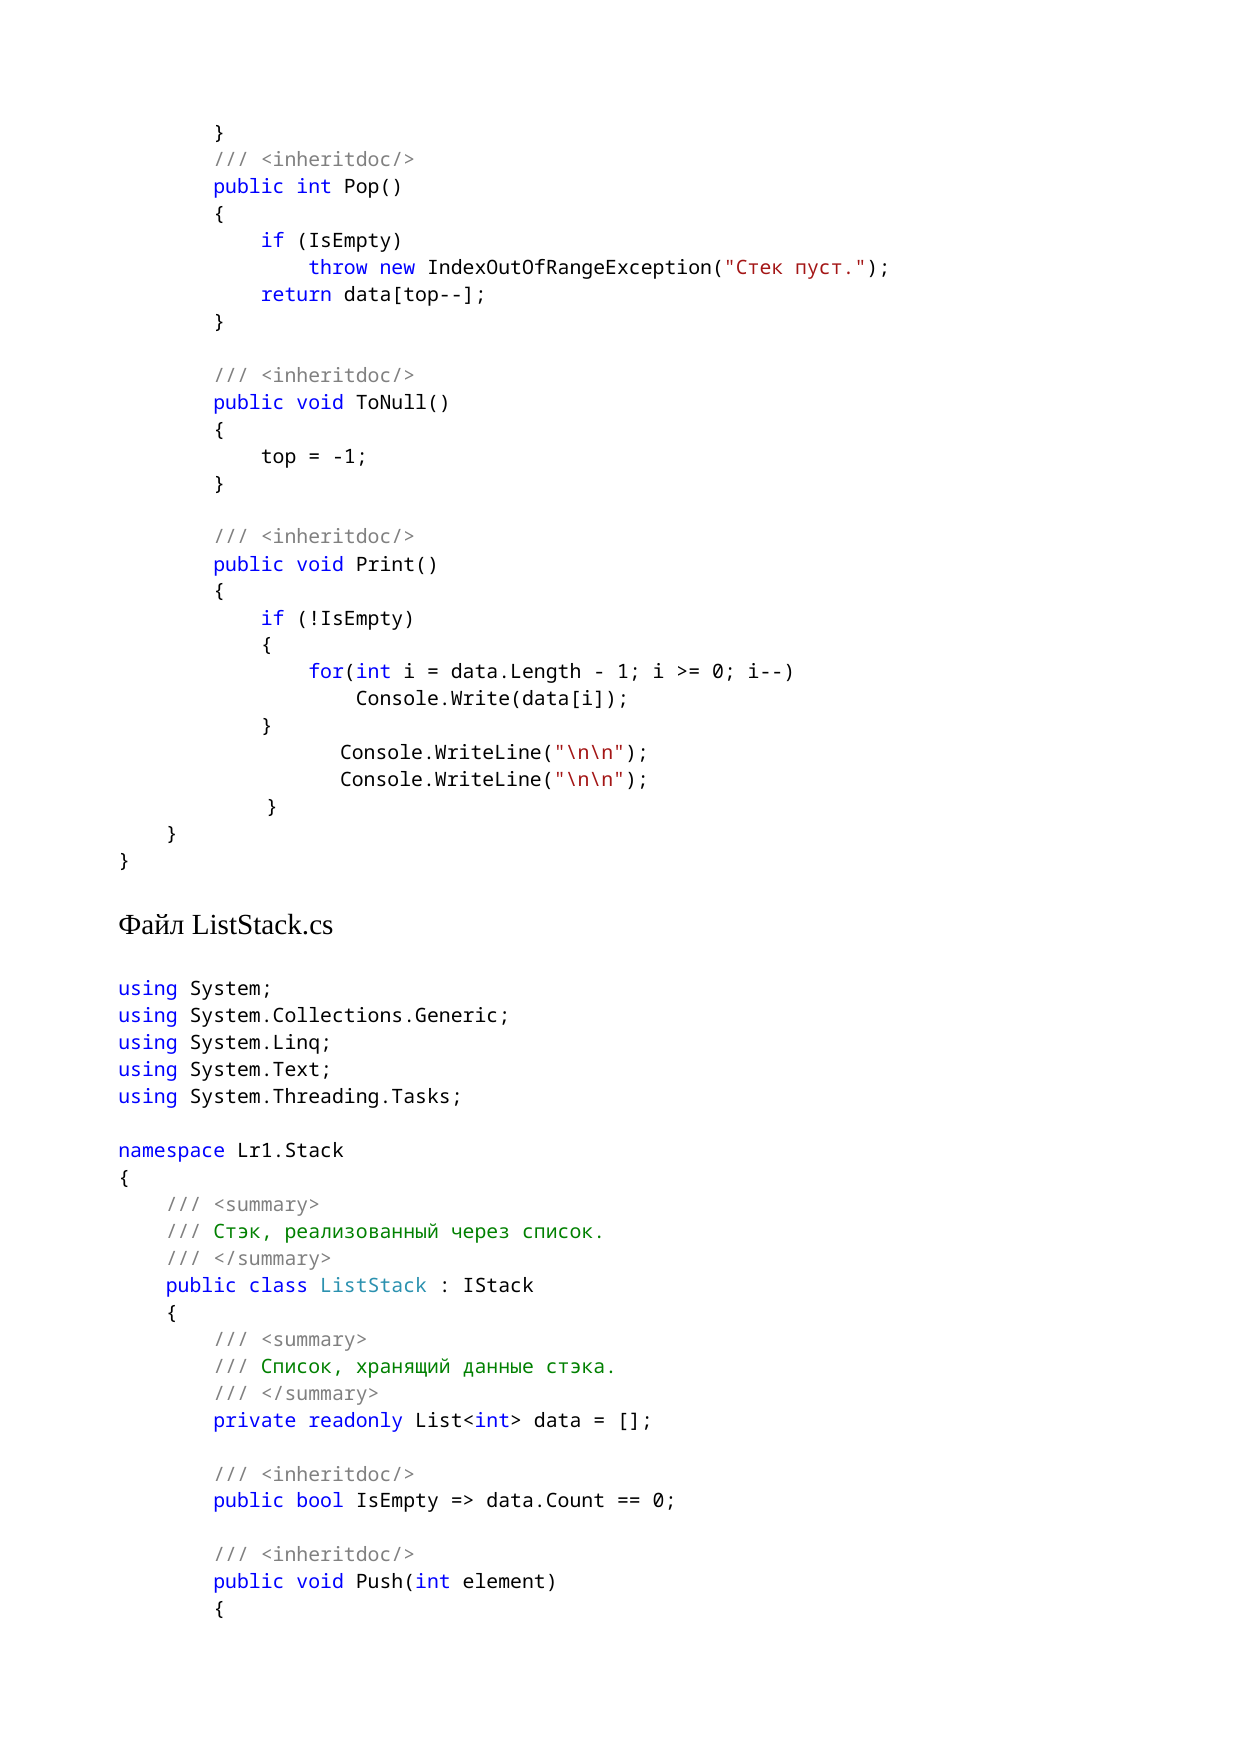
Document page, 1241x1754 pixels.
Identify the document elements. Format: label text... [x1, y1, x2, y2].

text if (!IsEmpty) [118, 604, 1122, 631]
text /// <summary> [118, 1190, 1122, 1217]
text /// <inheritdoc/> [118, 145, 1122, 172]
text if (IsEmpty) [118, 226, 1122, 253]
text Console.WriteLine("\n\n"); [118, 766, 1122, 793]
text for(int i = data.Length - 1; i >= 0; i--) [118, 658, 1122, 685]
text { [118, 415, 1122, 442]
text /// Стэк, реализованный через список. [118, 1217, 1122, 1244]
text { [118, 631, 1122, 658]
text return data[top--]; [118, 280, 1122, 307]
text /// </summary> [118, 1244, 1122, 1271]
text using System; [118, 974, 1122, 1001]
text { [118, 1298, 1122, 1325]
text public void Push(int element) [118, 1568, 1122, 1595]
text public int Pop() [118, 172, 1122, 199]
text public void ToNull() [118, 388, 1122, 415]
text /// Список, хранящий данные стэка. [118, 1352, 1122, 1379]
text throw new IndexOutOfRangeException("Стек пуст."); [118, 253, 1122, 280]
text public class ListStack : IStack [118, 1271, 1122, 1298]
text private readonly List<int> data = []; [118, 1406, 1122, 1433]
text namespace Lr1.Stack [118, 1136, 1122, 1163]
text public bool IsEmpty => data.Count == 0; [118, 1487, 1122, 1514]
text } [118, 819, 1122, 847]
text } [118, 307, 1122, 334]
text /// <inheritdoc/> [118, 1460, 1122, 1487]
text using System.Text; [118, 1055, 1122, 1082]
text /// <summary> [118, 1325, 1122, 1352]
text using System.Threading.Tasks; [118, 1082, 1122, 1109]
text { [118, 577, 1122, 604]
text public void Print() [118, 550, 1122, 577]
text /// </summary> [118, 1379, 1122, 1406]
text { [118, 1595, 1122, 1622]
text using System.Collections.Generic; [118, 1001, 1122, 1028]
text { [118, 1163, 1122, 1190]
text using System.Linq; [118, 1028, 1122, 1055]
text top = -1; [118, 442, 1122, 469]
text } [118, 793, 1122, 819]
text Console.Write(data[i]); [118, 685, 1122, 712]
text { [118, 199, 1122, 226]
text /// <inheritdoc/> [118, 361, 1122, 388]
text /// <inheritdoc/> [118, 1541, 1122, 1568]
text Файл ListStack.cs [118, 907, 1122, 941]
text } [118, 118, 1122, 145]
text } [118, 712, 1122, 739]
text } [118, 847, 1122, 873]
text Console.WriteLine("\n\n"); [118, 739, 1122, 766]
text /// <inheritdoc/> [118, 523, 1122, 550]
text } [118, 469, 1122, 496]
